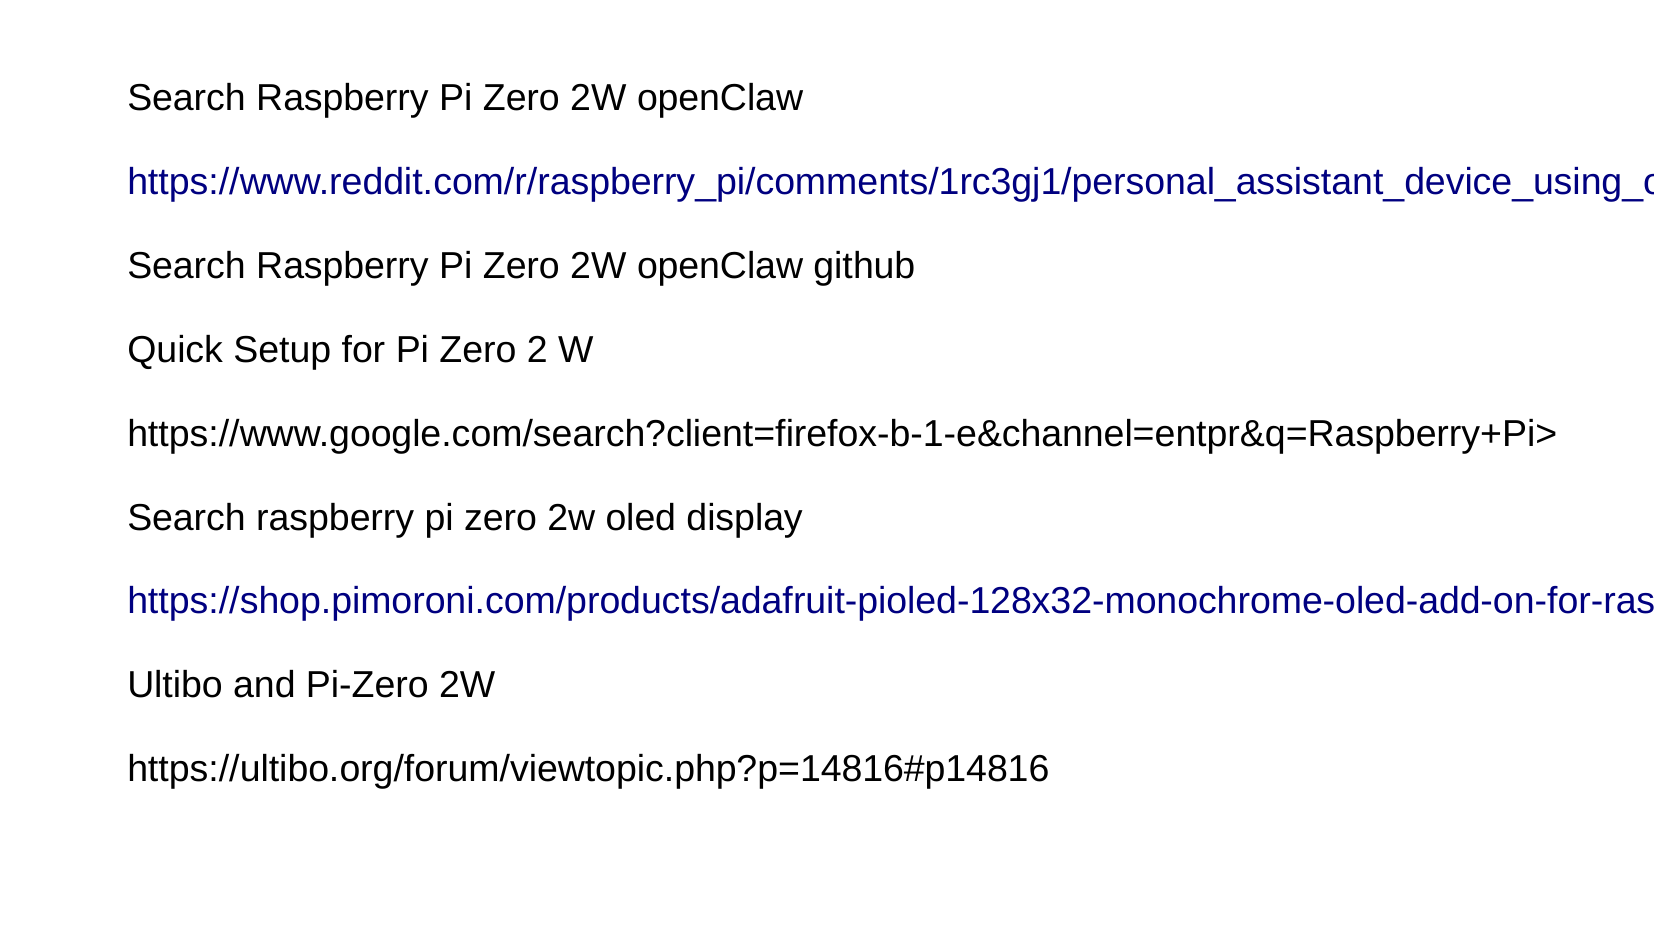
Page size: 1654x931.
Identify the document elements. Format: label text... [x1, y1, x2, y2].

text_box Search Raspberry Pi Zero 2W openClaw https://www.reddit.com/r/raspberry_pi/comments/1rc3gj1/personal_assistant_device_using_openclaw_and_pi/?utm_source=share&utm_medium=web3x&utm_name=web3xcss&utm_term=1&utm_content=share_button Search Raspberry Pi Zero 2W openClaw github Quick Setup for Pi Zero 2 W https://www.google.com/search?client=firefox-b-1-e&channel=entpr&q=Raspberry+Pi> Search raspberry pi zero 2w oled display https://shop.pimoroni.com/products/adafruit-pioled-128x32-monochrome-oled-add-on-for-raspberry-pi?variant=42319359114 Ultibo and Pi-Zero 2W https://ultibo.org/forum/viewtopic.php?p=14816#p14816 [112, 68, 1654, 840]
